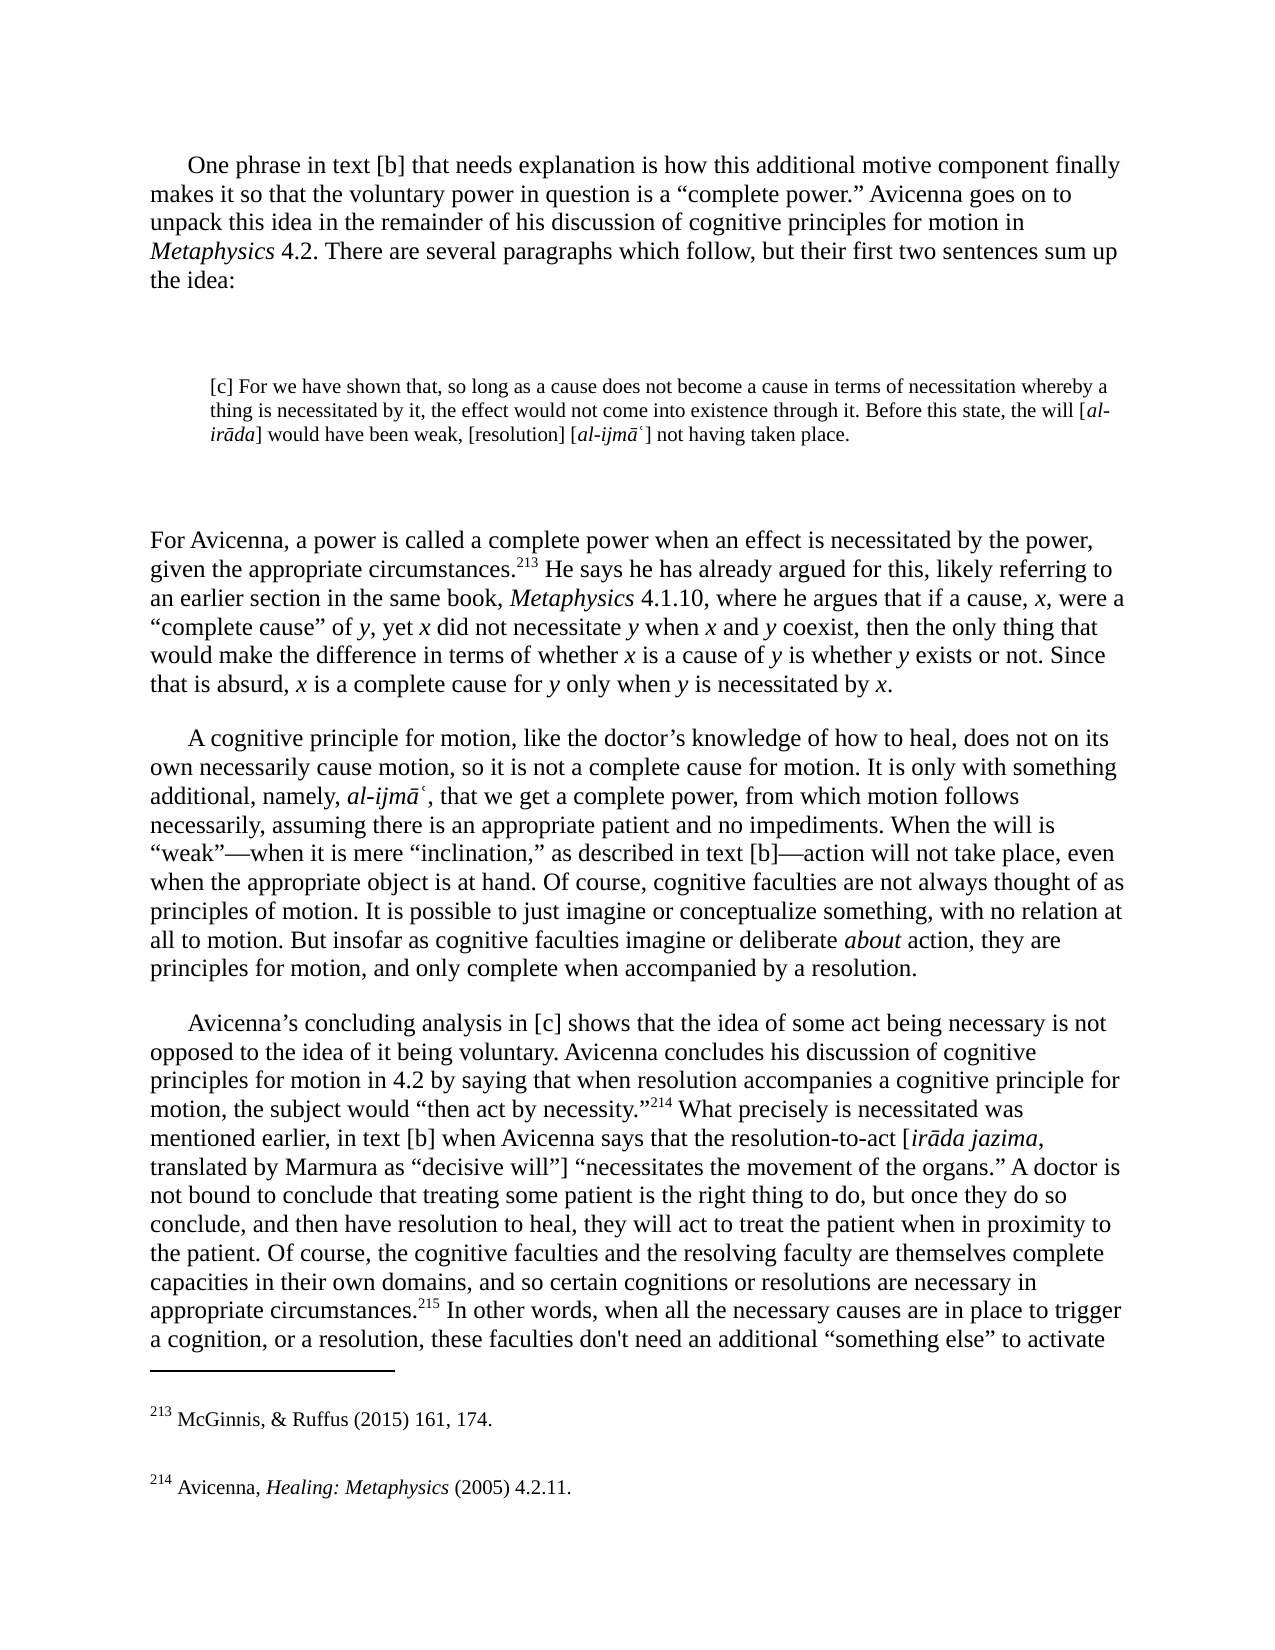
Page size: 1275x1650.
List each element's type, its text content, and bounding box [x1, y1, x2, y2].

text McGinnis, & Ruffus (2015) 161, 174. [150, 1403, 1125, 1431]
text [c] For we have shown that, so long as a cause does not become a cause in terms of necessitation whereby a thing is necessitated by it, the effect would not come into existence through it. Before this state, the will [al-irāda] would have been weak, [resolution] [al-ijmāʿ] not having taken place. [210, 373, 1125, 446]
text A cognitive principle for motion, like the doctor’s knowledge of how to heal, does not on its own necessarily cause motion, so it is not a complete cause for motion. It is only with something additional, namely, al-ijmāʿ, that we get a complete power, from which motion follows necessarily, assuming there is an appropriate patient and no impediments. When the will is “weak”—when it is mere “inclination,” as described in text [b]—action will not take place, even when the appropriate object is at hand. Of course, cognitive faculties are not always thought of as principles of motion. It is possible to just imagine or conceptualize something, with no relation at all to motion. But insofar as cognitive faculties imagine or deliberate about action, they are principles for motion, and only complete when accompanied by a resolution. [150, 723, 1125, 982]
text For Avicenna, a power is called a complete power when an effect is necessitated by the power, given the appropriate circumstances. He says he has already argued for this, likely referring to an earlier section in the same book, Metaphysics 4.1.10, where he argues that if a cause, x, were a “complete cause” of y, yet x did not necessitate y when x and y coexist, then the only thing that would make the difference in terms of whether x is a cause of y is whether y exists or not. Since that is absurd, x is a complete cause for y only when y is necessitated by x. [150, 526, 1125, 698]
text One phrase in text [b] that needs explanation is how this additional motive component finally makes it so that the voluntary power in question is a “complete power.” Avicenna goes on to unpack this idea in the remainder of his discussion of cognitive principles for motion in Metaphysics 4.2. There are several paragraphs which follow, but their first two sentences sum up the idea: [150, 150, 1125, 294]
text Avicenna’s concluding analysis in [c] shows that the idea of some act being necessary is not opposed to the idea of it being voluntary. Avicenna concludes his discussion of cognitive principles for motion in 4.2 by saying that when resolution accompanies a cognitive principle for motion, the subject would “then act by necessity.” What precisely is necessitated was mentioned earlier, in text [b] when Avicenna says that the resolution-to-act [irāda jazima, translated by Marmura as “decisive will”] “necessitates the movement of the organs.” A doctor is not bound to conclude that treating some patient is the right thing to do, but once they do so conclude, and then have resolution to heal, they will act to treat the patient when in proximity to the patient. Of course, the cognitive faculties and the resolving faculty are themselves complete capacities in their own domains, and so certain cognitions or resolutions are necessary in appropriate circumstances. In other words, when all the necessary causes are in place to trigger a cognition, or a resolution, these faculties don't need an additional “something else” to activate [150, 1008, 1125, 1353]
text Avicenna, Healing: Metaphysics (2005) 4.2.11. [150, 1471, 1125, 1500]
